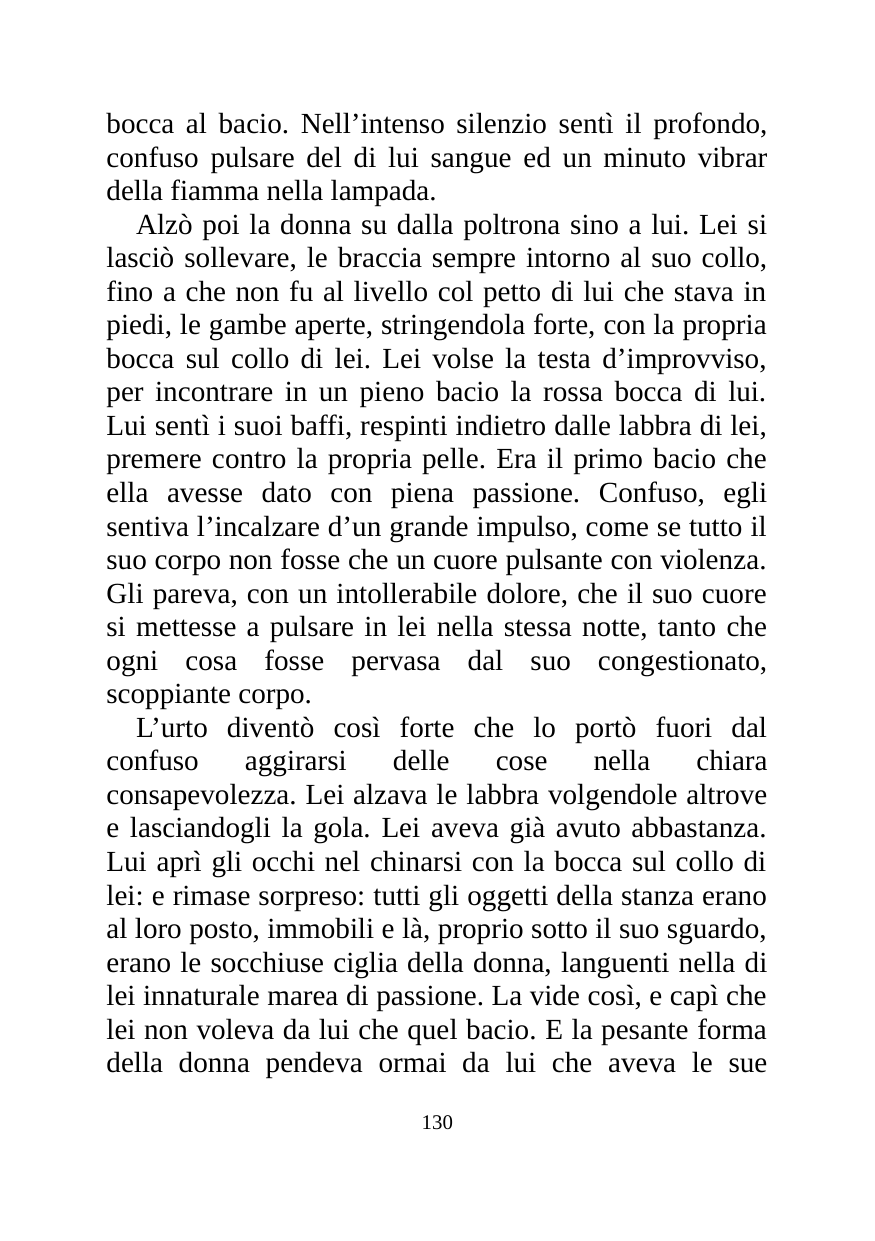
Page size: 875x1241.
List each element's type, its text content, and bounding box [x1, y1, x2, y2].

text L’urto diventò così forte che lo portò fuori dal confuso aggirarsi delle cose nella chiara consapevolezza. Lei alzava le labbra volgendole altrove e lasciandogli la gola. Lei aveva già avuto abbastanza. Lui aprì gli occhi nel chinarsi con la bocca sul collo di lei: e rimase sorpreso: tutti gli oggetti della stanza erano al loro posto, immobili e là, proprio sotto il suo sguardo, erano le socchiuse ciglia della donna, languenti nella di lei innaturale marea di passione. La vide così, e capì che lei non voleva da lui che quel bacio. E la pesante forma della donna pendeva ormai da lui che aveva le sue [106, 710, 768, 1079]
text Alzò poi la donna su dalla poltrona sino a lui. Lei si lasciò sollevare, le braccia sempre intorno al suo collo, fino a che non fu al livello col petto di lui che stava in piedi, le gambe aperte, stringendola forte, con la propria bocca sul collo di lei. Lei volse la testa d’improvviso, per incontrare in un pieno bacio la rossa bocca di lui. Lui sentì i suoi baffi, respinti indietro dalle labbra di lei, premere contro la propria pelle. Era il primo bacio che ella avesse dato con piena passione. Confuso, egli sentiva l’incalzare d’un grande impulso, come se tutto il suo corpo non fosse che un cuore pulsante con violenza. Gli pareva, con un intollerabile dolore, che il suo cuore si mettesse a pulsare in lei nella stessa notte, tanto che ogni cosa fosse pervasa dal suo congestionato, scoppiante corpo. [106, 207, 768, 710]
text bocca al bacio. Nell’intenso silenzio sentì il profondo, confuso pulsare del di lui sangue ed un minuto vibrar della fiamma nella lampada. [106, 106, 768, 207]
